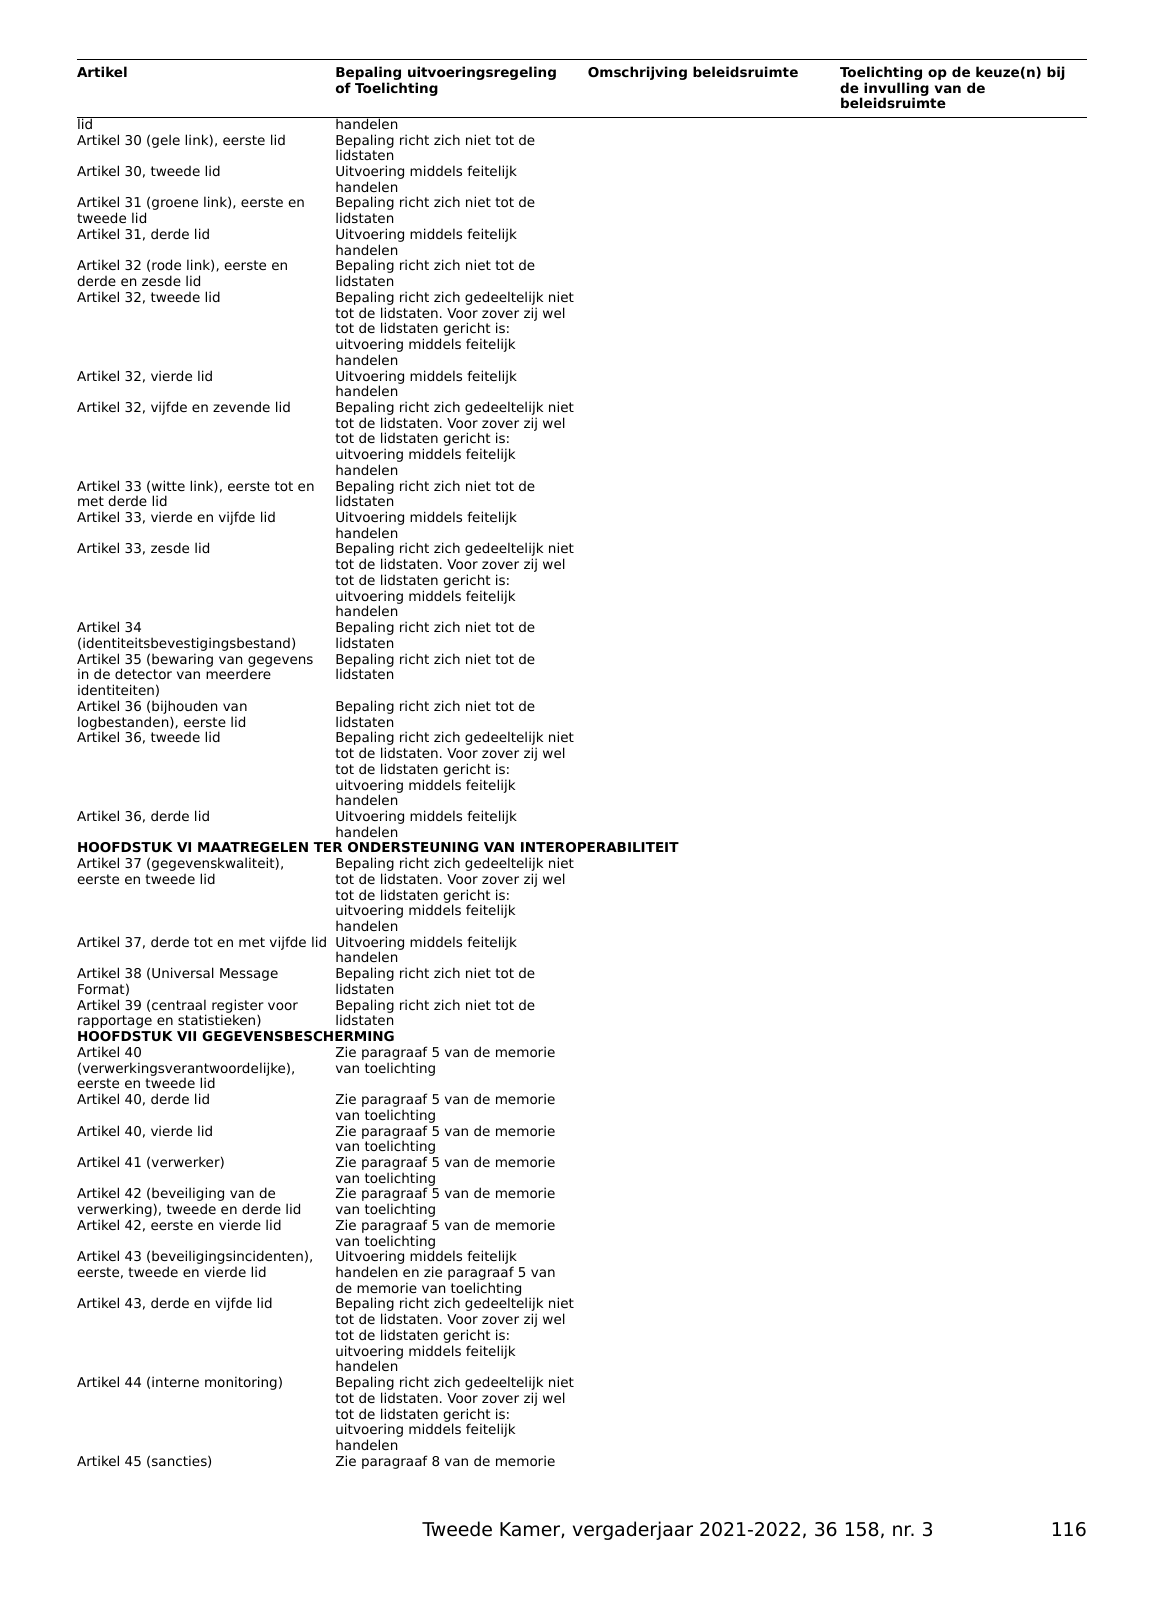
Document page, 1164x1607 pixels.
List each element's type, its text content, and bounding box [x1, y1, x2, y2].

table_cell Zie paragraaf 5 van de memorie van toelichting [329, 1186, 582, 1218]
table_cell Zie paragraaf 5 van de memorie van toelichting [329, 1045, 582, 1092]
table_cell Uitvoering middels feitelijk handelen [329, 809, 582, 840]
table_cell Bepaling richt zich gedeeltelijk niet tot de lidstaten. Voor zover zij wel tot de lidstaten gericht is: uitvoering middels feitelijk handelen [329, 730, 582, 809]
table_cell [582, 164, 834, 195]
table_cell [834, 1454, 1087, 1469]
table_cell HOOFDSTUK VII GEGEVENSBESCHERMING [77, 1029, 1087, 1045]
table_cell Artikel 31, derde lid [77, 227, 329, 258]
table_cell Artikel 40, vierde lid [77, 1123, 329, 1155]
table_cell [834, 1186, 1087, 1218]
table_cell [582, 118, 834, 132]
table_header Toelichting op de keuze(n) bij de invulling van de beleidsruimte [834, 60, 1087, 117]
table_cell [582, 1454, 834, 1469]
table_cell [582, 1375, 834, 1454]
table_cell [834, 651, 1087, 699]
table_cell [834, 1123, 1087, 1155]
table_cell [834, 368, 1087, 400]
table_cell Artikel 42, eerste en vierde lid [77, 1218, 329, 1249]
table_cell [834, 400, 1087, 478]
table_cell [834, 809, 1087, 840]
table_cell [582, 1123, 834, 1155]
table_cell Artikel 32, vierde lid [77, 368, 329, 400]
table_cell [834, 227, 1087, 258]
table_cell [834, 1092, 1087, 1123]
table_cell [834, 479, 1087, 510]
table_header Omschrijving beleidsruimte [582, 60, 834, 117]
table_cell Bepaling richt zich gedeeltelijk niet tot de lidstaten. Voor zover zij wel tot de lidstaten gericht is: uitvoering middels feitelijk handelen [329, 1375, 582, 1454]
table_cell Artikel 43 (beveiligingsincidenten), eerste, tweede en vierde lid [77, 1249, 329, 1296]
table_cell [834, 1045, 1087, 1092]
table_cell Artikel 35 (bewaring van gegevens in de detector van meerdere identiteiten) [77, 651, 329, 699]
table_cell [582, 651, 834, 699]
table_cell [834, 699, 1087, 730]
table_cell [834, 620, 1087, 651]
table_cell lid [77, 118, 329, 132]
table_cell [834, 258, 1087, 290]
table_cell [834, 541, 1087, 620]
table_cell [582, 966, 834, 997]
table_cell Artikel 44 (interne monitoring) [77, 1375, 329, 1454]
table_cell [582, 1092, 834, 1123]
table_cell Artikel 33, vierde en vijfde lid [77, 510, 329, 541]
table_cell [582, 195, 834, 227]
table_cell [582, 856, 834, 934]
table_cell Artikel 37 (gegevenskwaliteit), eerste en tweede lid [77, 856, 329, 934]
table_cell Bepaling richt zich niet tot de lidstaten [329, 479, 582, 510]
table_cell Artikel 41 (verwerker) [77, 1155, 329, 1186]
table_cell [582, 368, 834, 400]
table_cell Artikel 30, tweede lid [77, 164, 329, 195]
table_cell Zie paragraaf 8 van de memorie [329, 1454, 582, 1469]
table_cell Artikel 32, vijfde en zevende lid [77, 400, 329, 478]
table_cell Uitvoering middels feitelijk handelen [329, 164, 582, 195]
table_cell Bepaling richt zich gedeeltelijk niet tot de lidstaten. Voor zover zij wel tot de lidstaten gericht is: uitvoering middels feitelijk handelen [329, 856, 582, 934]
table_cell Artikel 32 (rode link), eerste en derde en zesde lid [77, 258, 329, 290]
table_cell Artikel 31 (groene link), eerste en tweede lid [77, 195, 329, 227]
table_cell [834, 998, 1087, 1029]
table_cell [834, 1249, 1087, 1296]
table_cell [582, 730, 834, 809]
table_cell Uitvoering middels feitelijk handelen [329, 935, 582, 966]
table_cell Artikel 38 (Universal Message Format) [77, 966, 329, 997]
table_cell Zie paragraaf 5 van de memorie van toelichting [329, 1218, 582, 1249]
table_cell Bepaling richt zich niet tot de lidstaten [329, 998, 582, 1029]
table_cell [834, 290, 1087, 368]
table_cell Zie paragraaf 5 van de memorie van toelichting [329, 1123, 582, 1155]
table_cell Uitvoering middels feitelijk handelen [329, 510, 582, 541]
table_cell Artikel 42 (beveiliging van de verwerking), tweede en derde lid [77, 1186, 329, 1218]
table_cell [834, 195, 1087, 227]
table_cell Artikel 36, derde lid [77, 809, 329, 840]
table_cell [582, 400, 834, 478]
table_cell [582, 479, 834, 510]
table_cell Uitvoering middels feitelijk handelen [329, 227, 582, 258]
table_cell [582, 935, 834, 966]
table_cell Artikel 45 (sancties) [77, 1454, 329, 1469]
table_cell Uitvoering middels feitelijk handelen en zie paragraaf 5 van de memorie van toelichting [329, 1249, 582, 1296]
table_cell Zie paragraaf 5 van de memorie van toelichting [329, 1092, 582, 1123]
table_cell Artikel 40, derde lid [77, 1092, 329, 1123]
table_cell Bepaling richt zich gedeeltelijk niet tot de lidstaten. Voor zover zij wel tot de lidstaten gericht is: uitvoering middels feitelijk handelen [329, 400, 582, 478]
table_cell [834, 1296, 1087, 1375]
table_cell [834, 935, 1087, 966]
table_cell Artikel 33 (witte link), eerste tot en met derde lid [77, 479, 329, 510]
table_cell Bepaling richt zich niet tot de lidstaten [329, 651, 582, 699]
table_cell Artikel 36 (bijhouden van logbestanden), eerste lid [77, 699, 329, 730]
table_cell Bepaling richt zich gedeeltelijk niet tot de lidstaten. Voor zover zij wel tot de lidstaten gericht is: uitvoering middels feitelijk handelen [329, 290, 582, 368]
table_cell Bepaling richt zich niet tot de lidstaten [329, 699, 582, 730]
table_cell Bepaling richt zich niet tot de lidstaten [329, 620, 582, 651]
table_cell [834, 1218, 1087, 1249]
table_cell Bepaling richt zich niet tot de lidstaten [329, 133, 582, 164]
table_cell Artikel 40 (verwerkingsverantwoordelijke), eerste en tweede lid [77, 1045, 329, 1092]
table_cell [582, 1186, 834, 1218]
table_cell Artikel 32, tweede lid [77, 290, 329, 368]
table_cell [582, 1249, 834, 1296]
table_cell [582, 620, 834, 651]
table_cell [582, 510, 834, 541]
table_cell [834, 164, 1087, 195]
table_cell [582, 1218, 834, 1249]
table_cell [834, 1375, 1087, 1454]
table_cell [582, 1045, 834, 1092]
table_cell Uitvoering middels feitelijk handelen [329, 368, 582, 400]
table_cell Bepaling richt zich niet tot de lidstaten [329, 258, 582, 290]
table_header Artikel [77, 60, 329, 117]
table_cell [834, 856, 1087, 934]
table_header Bepaling uitvoeringsregeling of Toelichting [329, 60, 582, 117]
table_cell Bepaling richt zich niet tot de lidstaten [329, 195, 582, 227]
table_cell Artikel 34 (identiteitsbevestigingsbestand) [77, 620, 329, 651]
table_cell [834, 730, 1087, 809]
table_cell Zie paragraaf 5 van de memorie van toelichting [329, 1155, 582, 1186]
table_cell [834, 510, 1087, 541]
table_cell [582, 998, 834, 1029]
table_cell Bepaling richt zich gedeeltelijk niet tot de lidstaten. Voor zover zij wel tot de lidstaten gericht is: uitvoering middels feitelijk handelen [329, 1296, 582, 1375]
table_cell [582, 699, 834, 730]
table_cell Artikel 39 (centraal register voor rapportage en statistieken) [77, 998, 329, 1029]
table_cell [834, 133, 1087, 164]
table_cell HOOFDSTUK VI MAATREGELEN TER ONDERSTEUNING VAN INTEROPERABILITEIT [77, 840, 1087, 856]
table_cell [834, 118, 1087, 132]
table_cell handelen [329, 118, 582, 132]
table_cell [582, 1155, 834, 1186]
table_cell [834, 966, 1087, 997]
table_cell Artikel 37, derde tot en met vijfde lid [77, 935, 329, 966]
table_cell Bepaling richt zich niet tot de lidstaten [329, 966, 582, 997]
table_cell [582, 290, 834, 368]
table_cell Artikel 43, derde en vijfde lid [77, 1296, 329, 1375]
table_cell [834, 1155, 1087, 1186]
table_cell Artikel 30 (gele link), eerste lid [77, 133, 329, 164]
table_cell [582, 541, 834, 620]
table_cell [582, 227, 834, 258]
table_cell [582, 809, 834, 840]
table_cell [582, 133, 834, 164]
table_cell [582, 1296, 834, 1375]
table_cell Artikel 36, tweede lid [77, 730, 329, 809]
table_cell Bepaling richt zich gedeeltelijk niet tot de lidstaten. Voor zover zij wel tot de lidstaten gericht is: uitvoering middels feitelijk handelen [329, 541, 582, 620]
table_cell [582, 258, 834, 290]
table_cell Artikel 33, zesde lid [77, 541, 329, 620]
